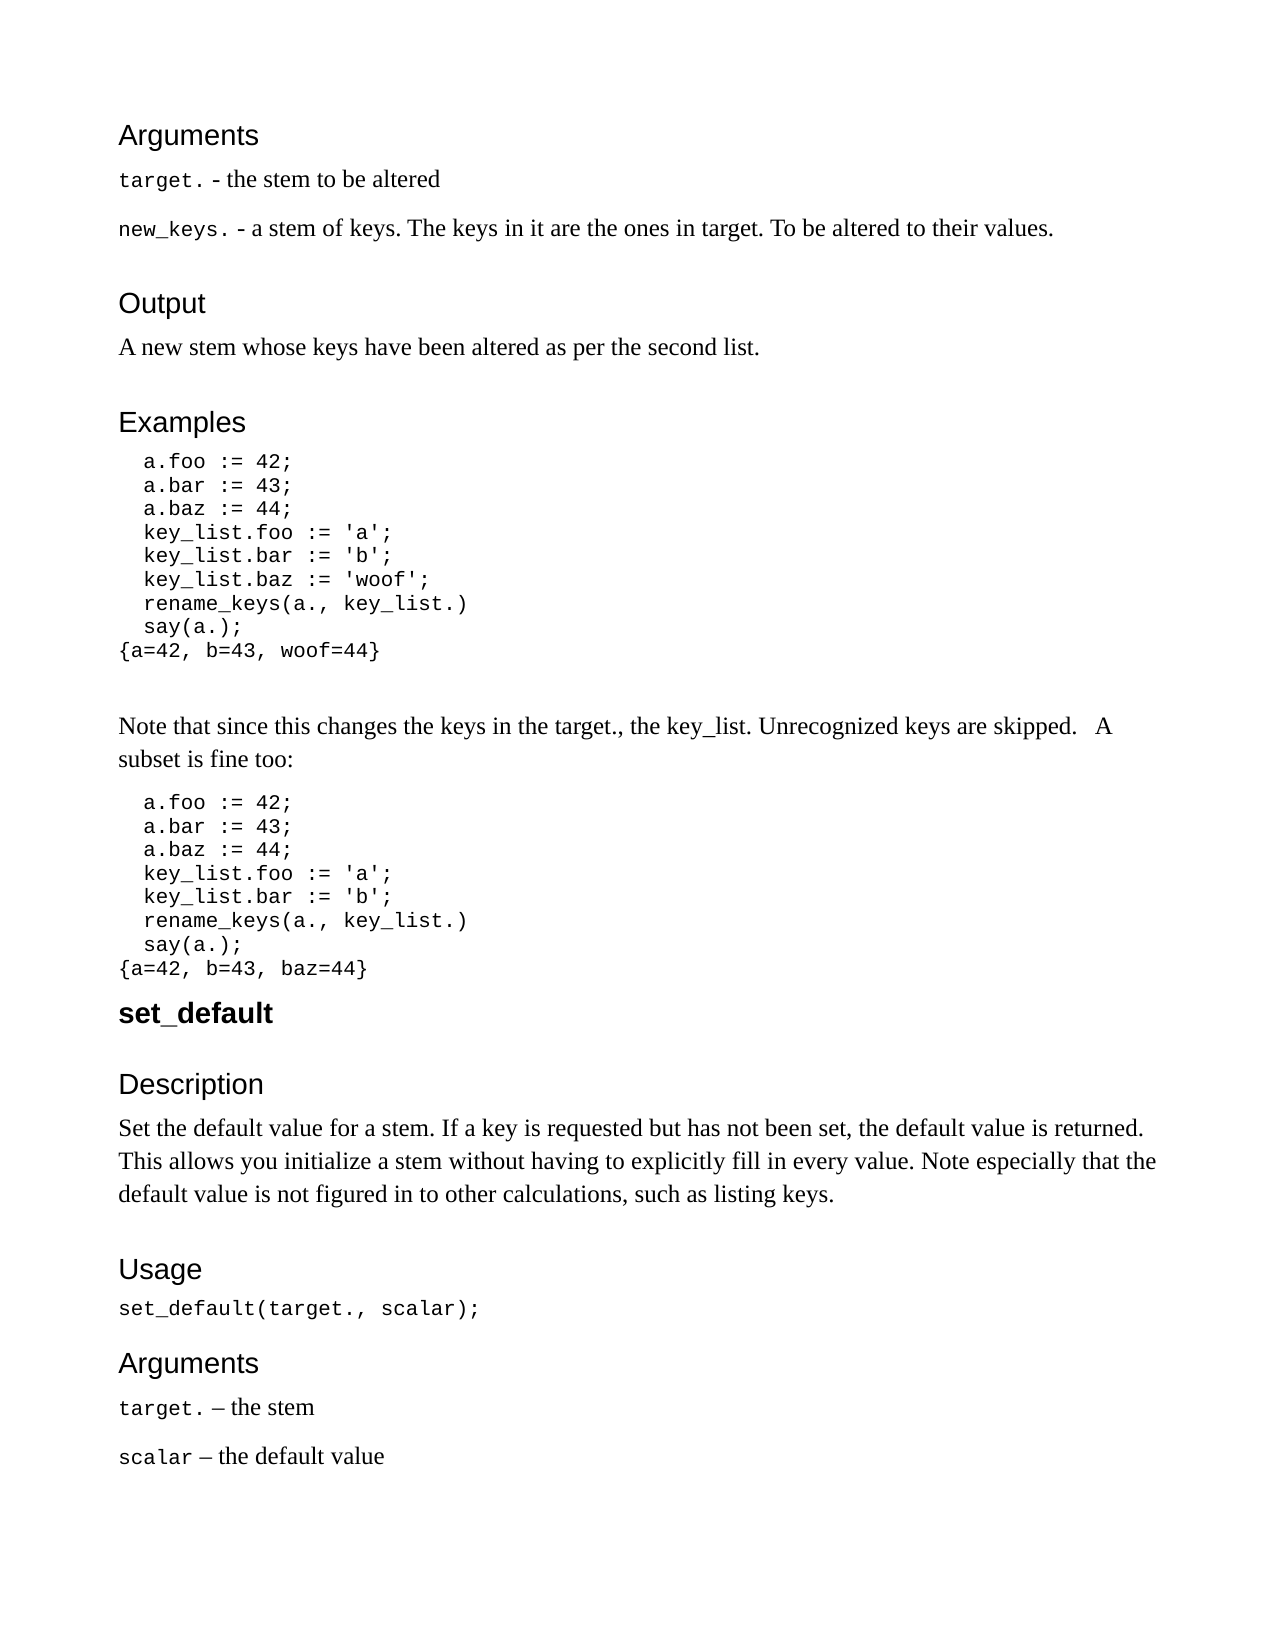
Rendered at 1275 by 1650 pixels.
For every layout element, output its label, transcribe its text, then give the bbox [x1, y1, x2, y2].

subtitle Description [118, 1067, 1157, 1101]
text say(a.); [118, 616, 1157, 640]
text key_list.foo := 'a'; [118, 522, 1157, 546]
text set_default(target., scalar); [118, 1298, 1157, 1321]
text target. – the stem [118, 1392, 1157, 1422]
text Set the default value for a stem. If a key is requested but has not been set, the default value is returned. This allows you initialize a stem without having to explicitly fill in every value. Note especially that the default value is not figured in to other calculations, such as listing keys. [118, 1113, 1157, 1208]
text a.foo := 42; [118, 451, 1157, 474]
text target. - the stem to be altered [118, 164, 1157, 194]
text Note that since this changes the keys in the target., the key_list. Unrecognized keys are skipped. A subset is fine too: [118, 711, 1157, 773]
subtitle Arguments [118, 118, 1157, 152]
text key_list.bar := 'b'; [118, 546, 1157, 569]
text a.bar := 43; [118, 816, 1157, 839]
text rename_keys(a., key_list.) [118, 593, 1157, 616]
subtitle set_default [118, 996, 1157, 1029]
text a.baz := 44; [118, 839, 1157, 863]
text key_list.foo := 'a'; [118, 863, 1157, 887]
text rename_keys(a., key_list.) [118, 910, 1157, 934]
text key_list.bar := 'b'; [118, 887, 1157, 910]
text {a=42, b=43, woof=44} [118, 640, 1157, 664]
text A new stem whose keys have been altered as per the second list. [118, 332, 1157, 361]
subtitle Arguments [118, 1346, 1157, 1380]
text say(a.); [118, 934, 1157, 957]
text a.baz := 44; [118, 498, 1157, 522]
subtitle Examples [118, 405, 1157, 438]
text a.bar := 43; [118, 474, 1157, 498]
text a.foo := 42; [118, 792, 1157, 816]
subtitle Usage [118, 1252, 1157, 1285]
text scalar – the default value [118, 1441, 1157, 1471]
text key_list.baz := 'woof'; [118, 569, 1157, 593]
text new_keys. - a stem of keys. The keys in it are the ones in target. To be altered to their values. [118, 213, 1157, 242]
subtitle Output [118, 286, 1157, 320]
text {a=42, b=43, baz=44} [118, 957, 1157, 981]
